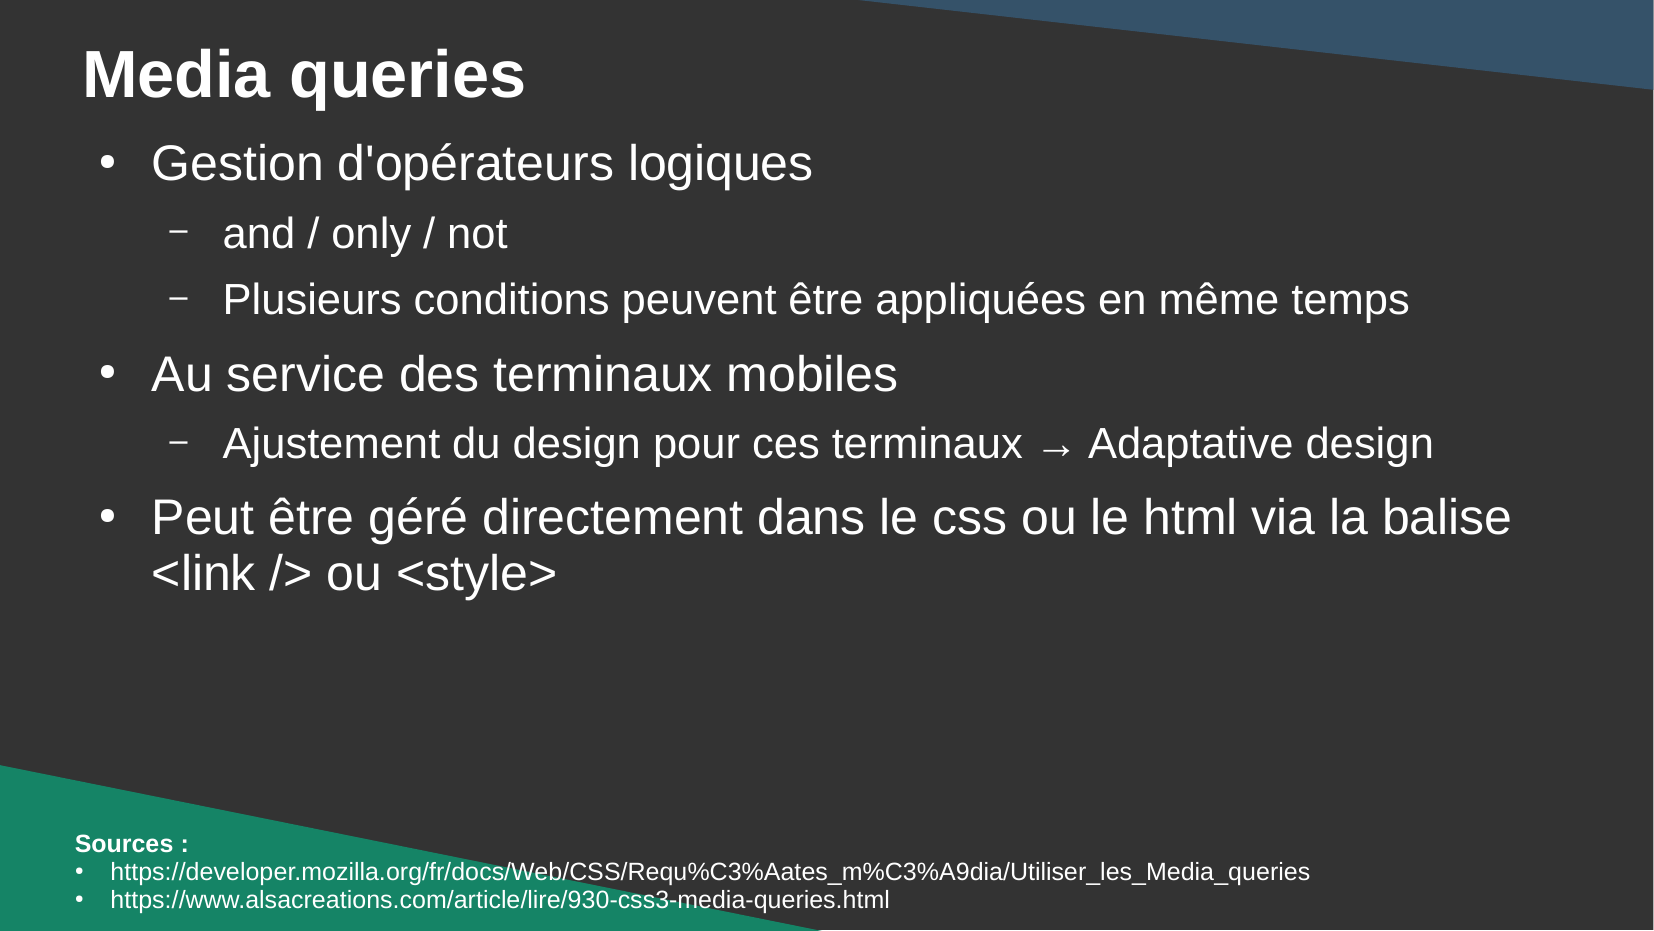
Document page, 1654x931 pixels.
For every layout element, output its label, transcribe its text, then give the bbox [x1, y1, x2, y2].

list Gestion d'opérateurs logiques and / only / not Plusieurs conditions peuvent être appliquées en même temps Au service des terminaux mobiles Ajustement du design pour ces terminaux → Adaptative design Peut être géré directement dans le css ou le html via la balise <link /> ou <style> [80, 135, 1605, 626]
title Media queries [82, 37, 1571, 122]
text_box [0, 765, 282, 931]
text_box [858, 0, 1654, 90]
text_box Sources : https://developer.mozilla.org/fr/docs/Web/CSS/Requ%C3%Aates_m%C3%A9dia/Utiliser_les_Media_queries https://www.alsacreations.com/article/lire/930-css3-media-queries.html [60, 822, 1546, 931]
